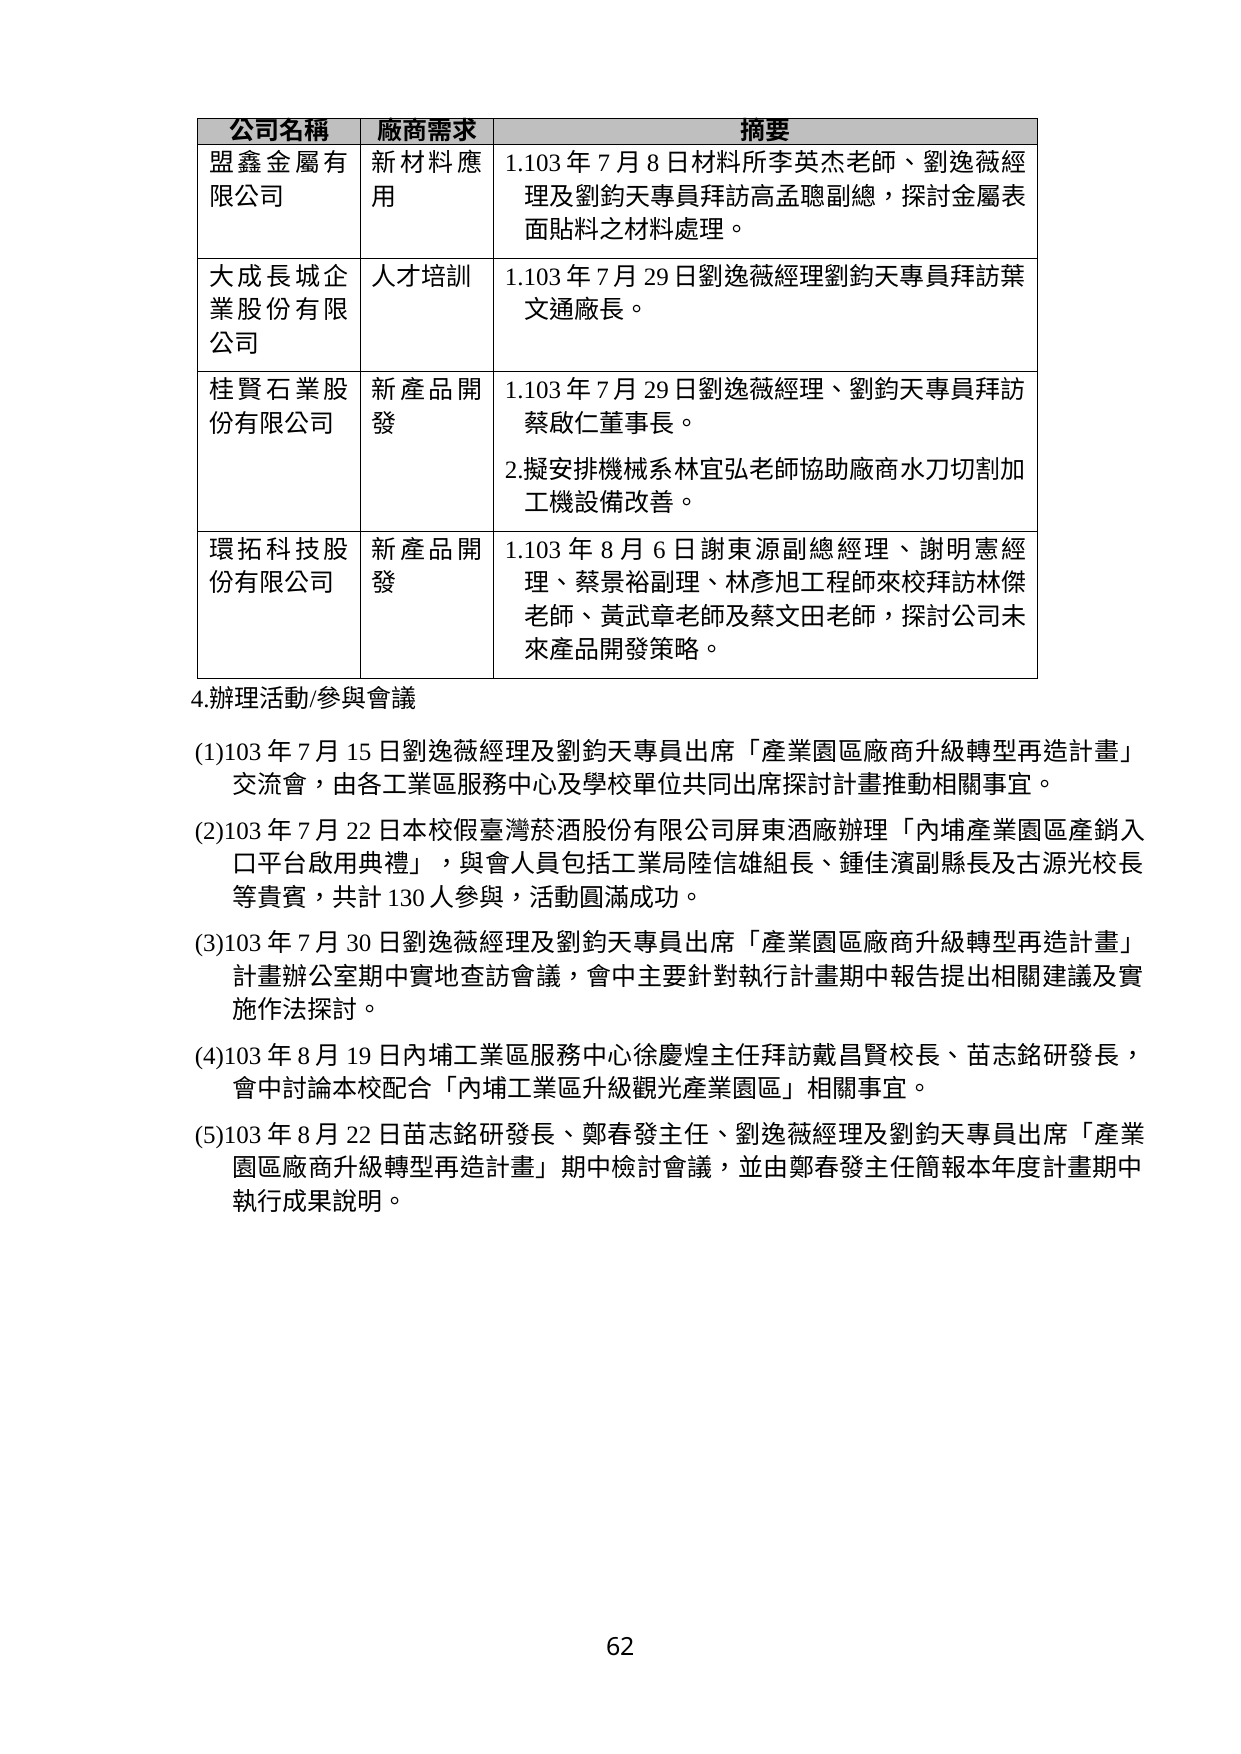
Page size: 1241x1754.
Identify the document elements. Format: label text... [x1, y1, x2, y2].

table_cell 新材料應用 [361, 145, 493, 258]
table_cell 1.103年7月29日劉逸薇經理劉鈞天專員拜訪葉文通廠長。 [494, 259, 1037, 371]
table_cell 人才培訓 [361, 259, 493, 371]
table_cell 新產品開發 [361, 532, 493, 677]
table_header 廠商需求 [361, 119, 493, 144]
table_cell 1.103年7月8日材料所李英杰老師、劉逸薇經理及劉鈞天專員拜訪高孟聰副總，探討金屬表面貼料之材料處理。 [494, 145, 1037, 258]
text (3)103年7月30日劉逸薇經理及劉鈞天專員出席「產業園區廠商升級轉型再造計畫」計畫辦公室期中實地查訪會議，會中主要針對執行計畫期中報告提出相關建議及實施作法探討。 [194, 925, 1146, 1025]
text (5)103年8月22日苗志銘研發長、鄭春發主任、劉逸薇經理及劉鈞天專員出席「產業園區廠商升級轉型再造計畫」期中檢討會議，並由鄭春發主任簡報本年度計畫期中執行成果說明。 [194, 1117, 1146, 1217]
text 4.辦理活動/參與會議 [191, 678, 1146, 715]
table_cell 盟鑫金屬有限公司 [198, 145, 360, 258]
table_cell 環拓科技股份有限公司 [198, 532, 360, 677]
table_cell 新產品開發 [361, 372, 493, 531]
table_cell 大成長城企業股份有限公司 [198, 259, 360, 371]
text (1)103年7月15日劉逸薇經理及劉鈞天專員出席「產業園區廠商升級轉型再造計畫」交流會，由各工業區服務中心及學校單位共同出席探討計畫推動相關事宜。 [194, 733, 1146, 800]
table_cell 1.103年7月29日劉逸薇經理、劉鈞天專員拜訪蔡啟仁董事長。 2.擬安排機械系林宜弘老師協助廠商水刀切割加工機設備改善。 [494, 372, 1037, 531]
table_cell 桂賢石業股份有限公司 [198, 372, 360, 531]
text (2)103年7月22日本校假臺灣菸酒股份有限公司屏東酒廠辦理「內埔產業園區產銷入口平台啟用典禮」，與會人員包括工業局陸信雄組長、鍾佳濱副縣長及古源光校長等貴賓，共計130人參與，活動圓滿成功。 [194, 813, 1146, 913]
text (4)103年8月19日內埔工業區服務中心徐慶煌主任拜訪戴昌賢校長、苗志銘研發長，會中討論本校配合「內埔工業區升級觀光產業園區」相關事宜。 [194, 1038, 1146, 1104]
table_cell 1.103年8月6日謝東源副總經理、謝明憲經理、蔡景裕副理、林彥旭工程師來校拜訪林傑老師、黃武章老師及蔡文田老師，探討公司未來產品開發策略。 [494, 532, 1037, 677]
table_header 摘要 [494, 119, 1037, 144]
table_header 公司名稱 [198, 119, 360, 144]
